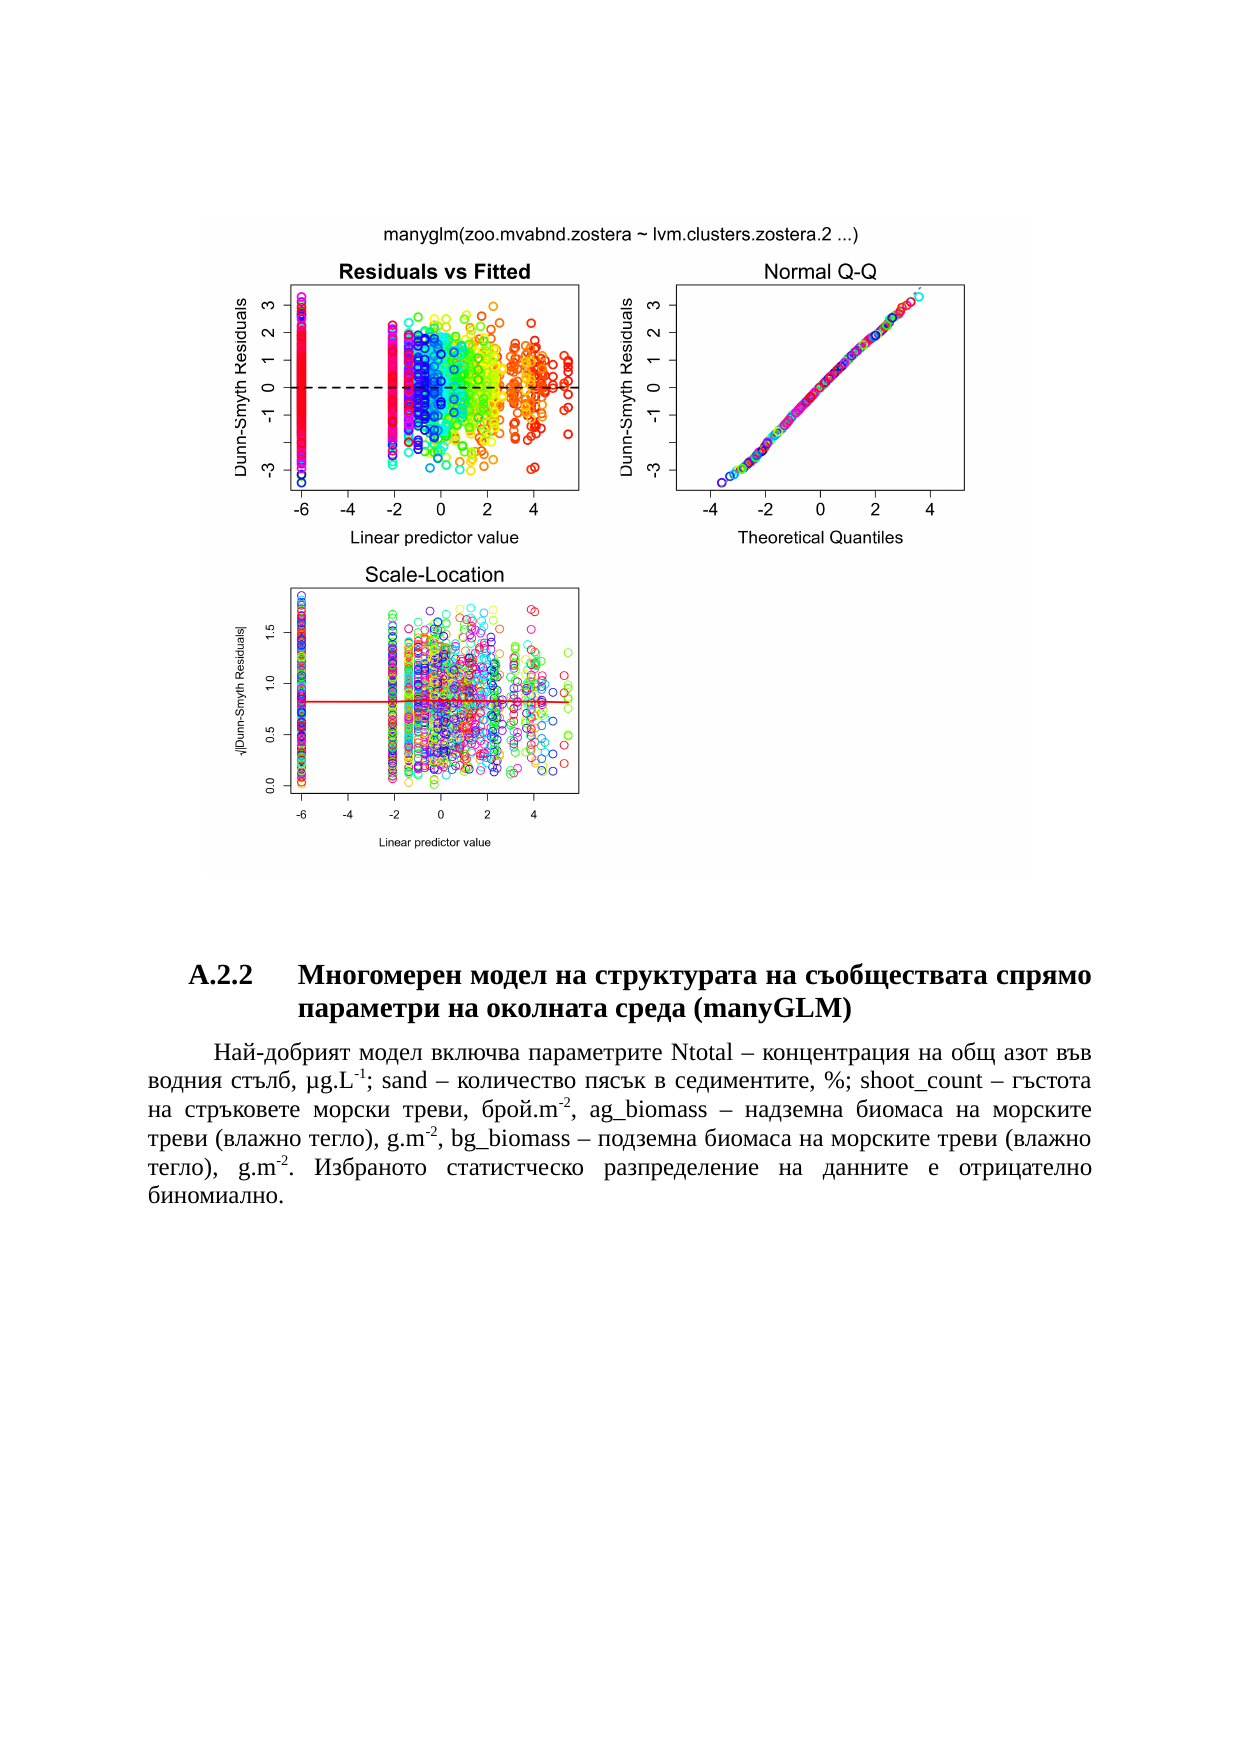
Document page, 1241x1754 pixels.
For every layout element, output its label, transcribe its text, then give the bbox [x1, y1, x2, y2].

text Най-добрият модел включва параметрите Ntotal – концентрация на общ азот във водния стълб, µg.L-1; sand – количество пясък в седиментите, %; shoot_count – гъстота на стръковете морски треви, брой.m-2, ag_biomass – надземна биомаса на морските треви (влажно тегло), g.m-2, bg_biomass – подземна биомаса на морските треви (влажно тегло), g.m-2. Избраното статистческо разпределение на данните е отрицателно биномиално. [148, 1037, 1093, 1209]
subtitle Многомерен модел на структурата на съобществата спрямо параметри на околната среда (manyGLM) [260, 957, 1093, 1024]
picture [207, 215, 1033, 877]
